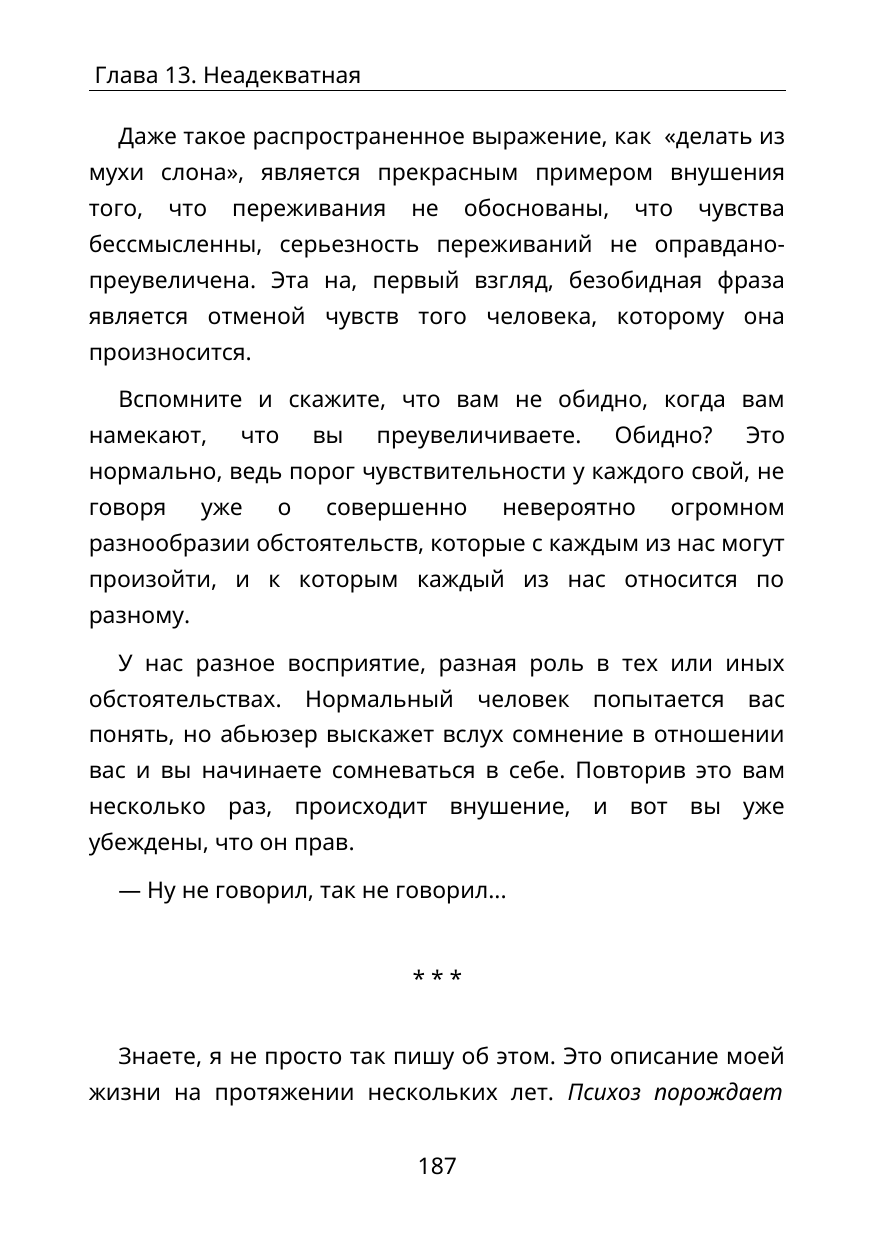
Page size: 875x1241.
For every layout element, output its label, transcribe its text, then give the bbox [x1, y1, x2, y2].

text У нас разное восприятие, разная роль в тех или иных обстоятельствах. Нормальный человек попытается вас понять, но абьюзер выскажет вслух сомнение в отношении вас и вы начинаете сомневаться в себе. Повторив это вам несколько раз, происходит внушение, и вот вы уже убеждены, что он прав. [88, 647, 786, 857]
text Знаете, я не просто так пишу об этом. Это описание моей жизни на протяжении нескольких лет. Психоз порождает [88, 1040, 786, 1107]
text Даже такое распространенное выражение, как «делать из мухи слона», является прекрасным примером внушения того, что переживания не обоснованы, что чувства бессмысленны, серьезность переживаний не оправдано-преувеличена. Эта на, первый взгляд, безобидная фраза является отменой чувств того человека, которому она произносится. [88, 120, 786, 367]
text Вспомните и скажите, что вам не обидно, когда вам намекают, что вы преувеличиваете. Обидно? Это нормально, ведь порог чувствительности у каждого свой, не говоря уже о совершенно невероятно огромном разнообразии обстоятельств, которые с каждым из нас могут произойти, и к которым каждый из нас относится по разному. [88, 383, 786, 630]
subtitle * * * [88, 963, 786, 994]
text — Ну не говорил, так не говорил... [88, 874, 786, 905]
